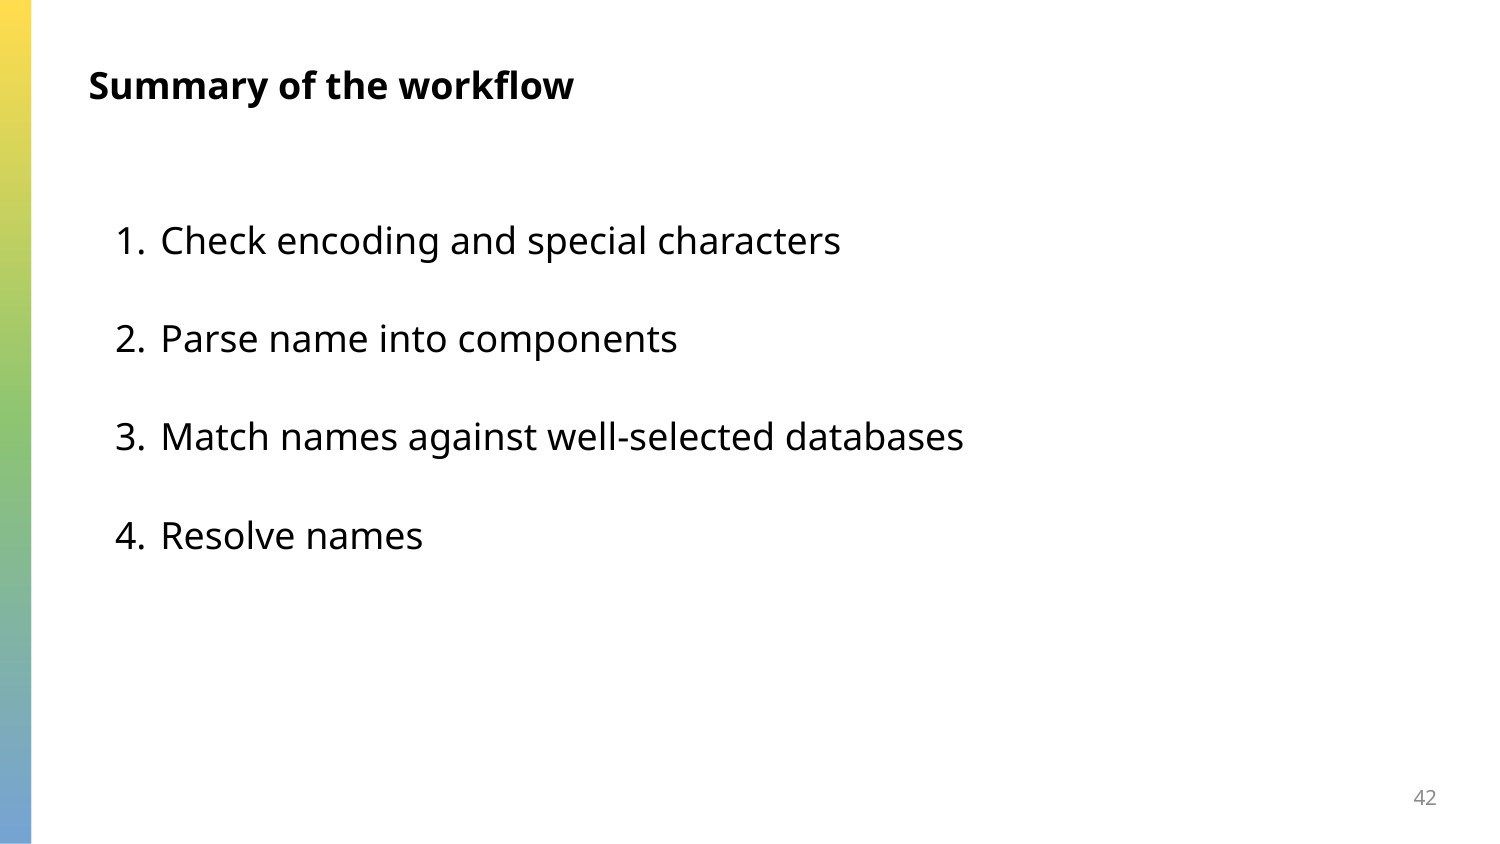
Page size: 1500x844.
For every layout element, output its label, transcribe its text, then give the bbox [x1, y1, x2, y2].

text_box Check encoding and special characters Parse name into components Match names against well-selected databases Resolve names [100, 206, 1447, 730]
list Summary of the workflow [88, 61, 1442, 157]
picture [0, 0, 1500, 844]
